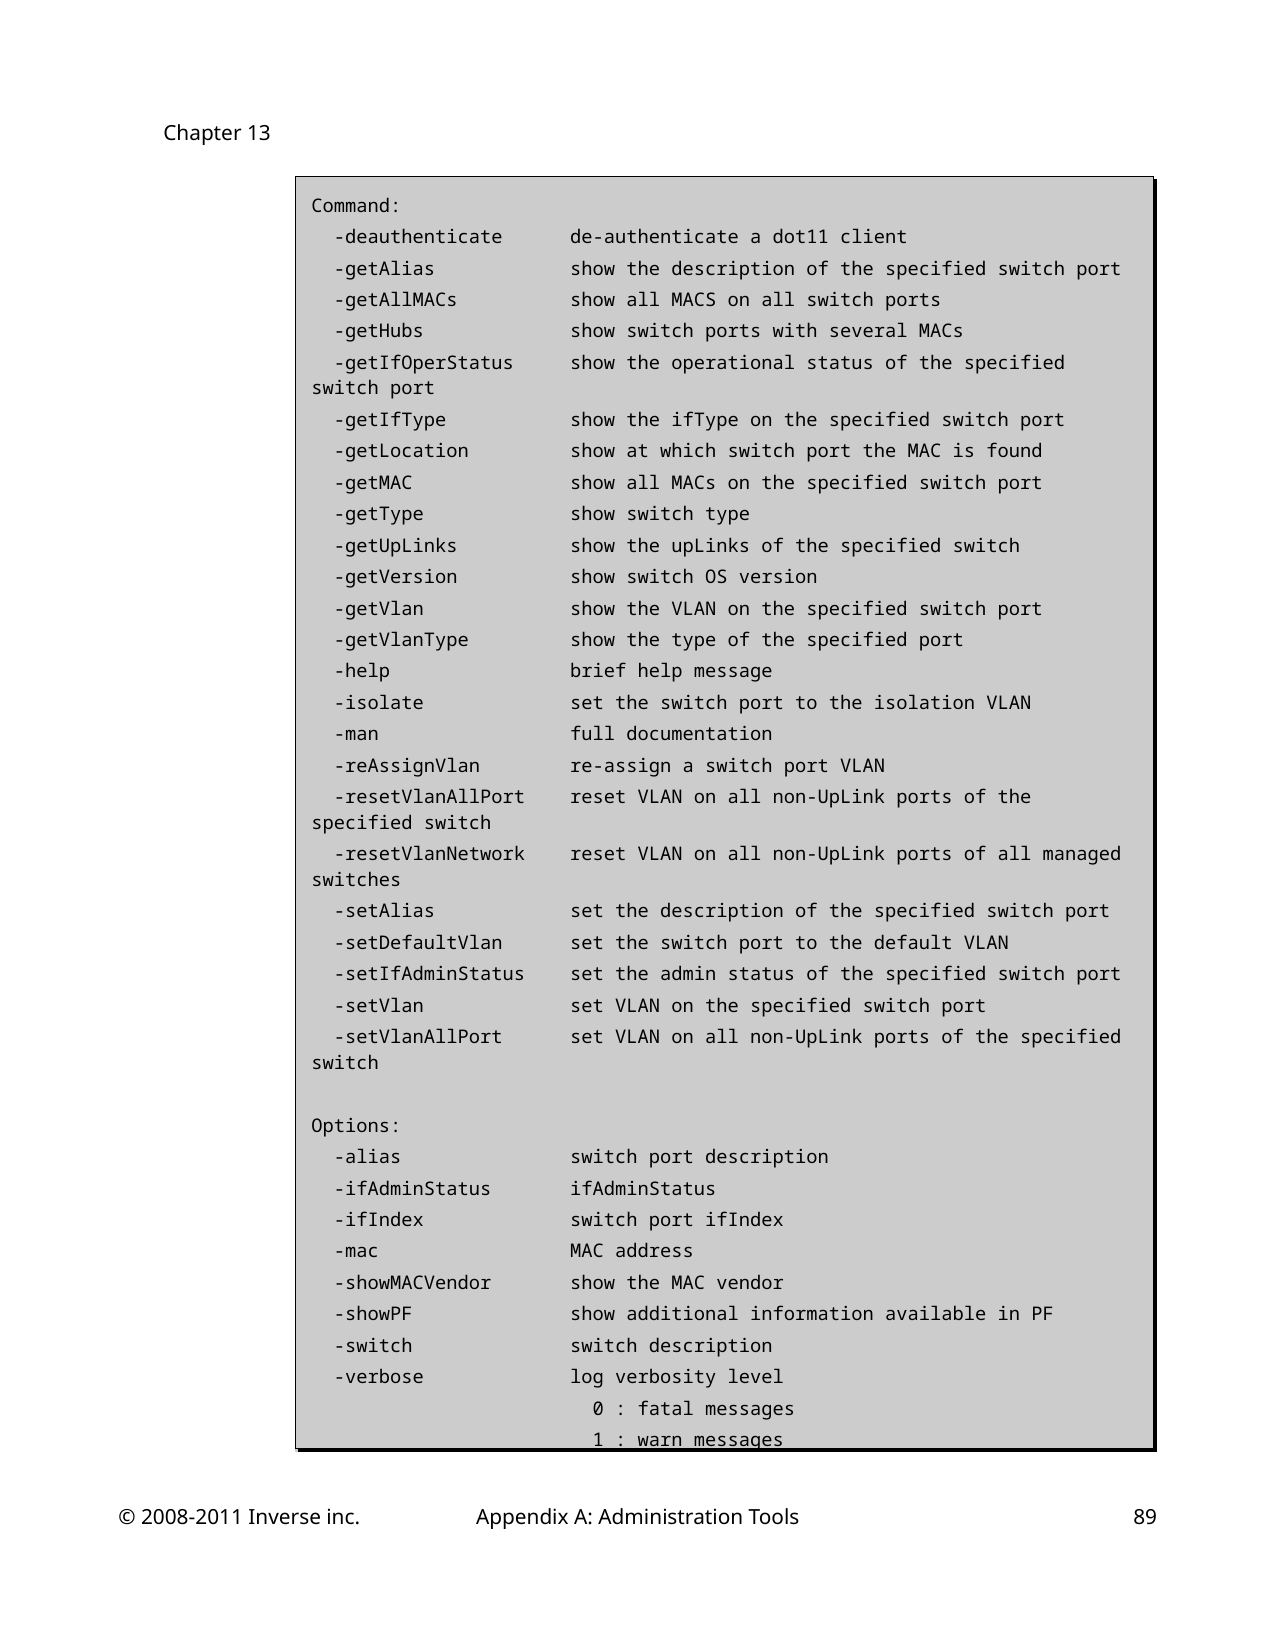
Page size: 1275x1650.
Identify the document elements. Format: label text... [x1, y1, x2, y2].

text 1 : warn messages [296, 1411, 1153, 1448]
text 0 : fatal messages [296, 1379, 1153, 1411]
text -getVersion show switch OS version [296, 548, 1153, 579]
text -getHubs show switch ports with several MACs [296, 302, 1153, 333]
text -getIfOperStatus show the operational status of the specified switch port [296, 333, 1153, 390]
text -help brief help message [296, 642, 1153, 673]
text -man full documentation [296, 705, 1153, 736]
text -alias switch port description [296, 1127, 1153, 1159]
text -ifIndex switch port ifIndex [296, 1190, 1153, 1222]
text -getAlias show the description of the specified switch port [296, 239, 1153, 270]
text -setVlan set VLAN on the specified switch port [296, 976, 1153, 1008]
text -resetVlanAllPort reset VLAN on all non-UpLink ports of the specified switch [296, 768, 1153, 825]
text Command: [296, 177, 1153, 207]
text Options: [296, 1096, 1153, 1127]
text -getType show switch type [296, 485, 1153, 516]
text -getLocation show at which switch port the MAC is found [296, 422, 1153, 453]
text -ifAdminStatus ifAdminStatus [296, 1159, 1153, 1190]
text -getUpLinks show the upLinks of the specified switch [296, 516, 1153, 548]
text -setDefaultVlan set the switch port to the default VLAN [296, 913, 1153, 945]
text -getIfType show the ifType on the specified switch port [296, 390, 1153, 422]
text -mac MAC address [296, 1222, 1153, 1253]
text -getAllMACs show all MACS on all switch ports [296, 270, 1153, 302]
text -showPF show additional information available in PF [296, 1285, 1153, 1316]
text -verbose log verbosity level [296, 1348, 1153, 1379]
text -setIfAdminStatus set the admin status of the specified switch port [296, 945, 1153, 976]
text -setVlanAllPort set VLAN on all non-UpLink ports of the specified switch [296, 1008, 1153, 1064]
text -isolate set the switch port to the isolation VLAN [296, 673, 1153, 705]
text -setAlias set the description of the specified switch port [296, 882, 1153, 913]
text -showMACVendor show the MAC vendor [296, 1253, 1153, 1285]
text -resetVlanNetwork reset VLAN on all non-UpLink ports of all managed switches [296, 825, 1153, 882]
text -getMAC show all MACs on the specified switch port [296, 453, 1153, 485]
text -reAssignVlan re-assign a switch port VLAN [296, 736, 1153, 768]
text -deauthenticate de-authenticate a dot11 client [296, 207, 1153, 239]
text -getVlan show the VLAN on the specified switch port [296, 579, 1153, 611]
text -getVlanType show the type of the specified port [296, 611, 1153, 642]
text -switch switch description [296, 1316, 1153, 1348]
